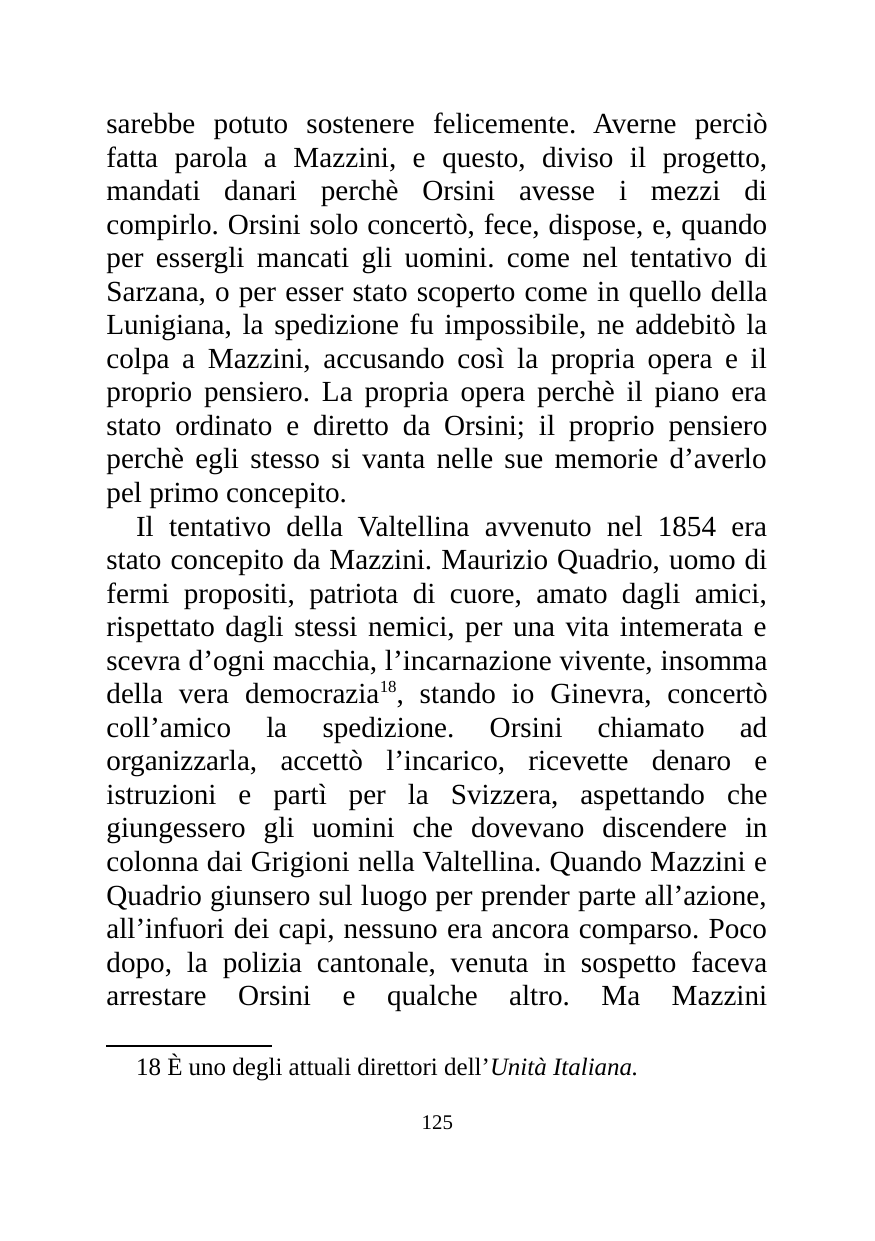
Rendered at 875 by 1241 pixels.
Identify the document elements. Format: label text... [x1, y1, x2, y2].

text sarebbe potuto sostenere felicemente. Averne perciò fatta parola a Mazzini, e questo, diviso il progetto, mandati danari perchè Orsini avesse i mezzi di compirlo. Orsini solo concertò, fece, dispose, e, quando per essergli mancati gli uomini. come nel tentativo di Sarzana, o per esser stato scoperto come in quello della Lunigiana, la spedizione fu impossibile, ne addebitò la colpa a Mazzini, accusando così la propria opera e il proprio pensiero. La propria opera perchè il piano era stato ordinato e diretto da Orsini; il proprio pensiero perchè egli stesso si vanta nelle sue memorie d’averlo pel primo concepito. [106, 106, 768, 509]
text È uno degli attuali direttori dell’Unità Italiana. [106, 1052, 768, 1080]
text Il tentativo della Valtellina avvenuto nel 1854 era stato concepito da Mazzini. Maurizio Quadrio, uomo di fermi propositi, patriota di cuore, amato dagli amici, rispettato dagli stessi nemici, per una vita intemerata e scevra d’ogni macchia, l’incarnazione vivente, insomma della vera democrazia, stando io Ginevra, concertò coll’amico la spedizione. Orsini chiamato ad organizzarla, accettò l’incarico, ricevette denaro e istruzioni e partì per la Svizzera, aspettando che giungessero gli uomini che dovevano discendere in colonna dai Grigioni nella Valtellina. Quando Mazzini e Quadrio giunsero sul luogo per prender parte all’azione, all’infuori dei capi, nessuno era ancora comparso. Poco dopo, la polizia cantonale, venuta in sospetto faceva arrestare Orsini e qualche altro. Ma Mazzini [106, 509, 768, 1012]
